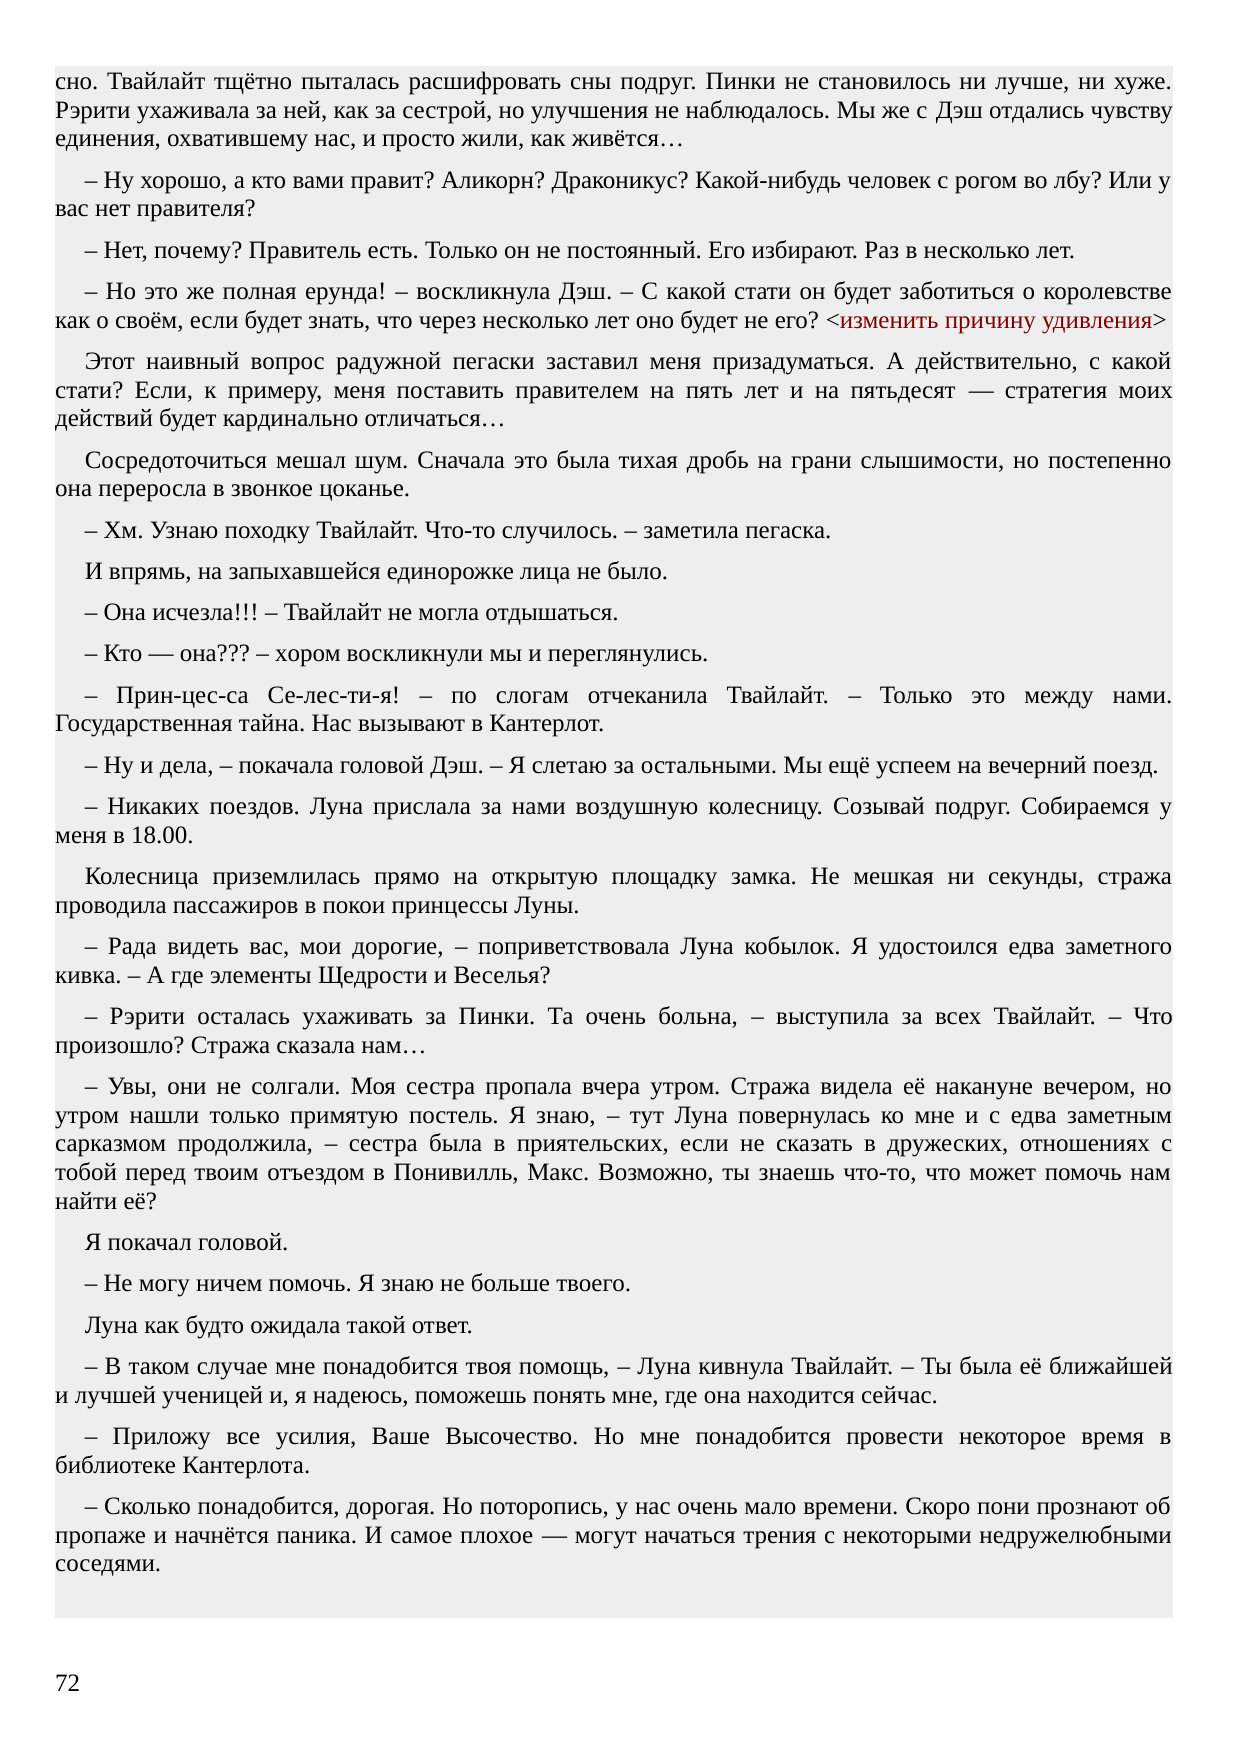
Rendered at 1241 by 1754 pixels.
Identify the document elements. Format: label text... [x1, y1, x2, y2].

text – Никаких поездов. Луна прислала за нами воздушную колесницу. Созывай подруг. Собираемся у меня в 18.00. [55, 791, 1173, 848]
text – Кто — она??? – хором воскликнули мы и переглянулись. [55, 638, 1173, 667]
text – Увы, они не солгали. Моя сестра пропала вчера утром. Стража видела её накануне вечером, но утром нашли только примятую постель. Я знаю, – тут Луна повернулась ко мне и с едва заметным сарказмом продолжила, – сестра была в приятельских, если не сказать в дружеских, отношениях с тобой перед твоим отъездом в Понивилль, Макс. Возможно, ты знаешь что-то, что может помочь нам найти её? [55, 1071, 1173, 1215]
text – Ну хорошо, а кто вами правит? Аликорн? Драконикус? Какой-нибудь человек с рогом во лбу? Или у вас нет правителя? [55, 165, 1173, 222]
text – Не могу ничем помочь. Я знаю не больше твоего. [55, 1268, 1173, 1297]
text – Хм. Узнаю походку Твайлайт. Что-то случилось. – заметила пегаска. [55, 515, 1173, 543]
text Этот наивный вопрос радужной пегаски заставил меня призадуматься. А действительно, с какой стати? Если, к примеру, меня поставить правителем на пять лет и на пятьдесят — стратегия моих действий будет кардинально отличаться… [55, 346, 1173, 432]
text – В таком случае мне понадобится твоя помощь, – Луна кивнула Твайлайт. – Ты была её ближайшей и лучшей ученицей и, я надеюсь, поможешь понять мне, где она находится сейчас. [55, 1351, 1173, 1408]
text – Прин-цес-са Се-лес-ти-я! – по слогам отчеканила Твайлайт. – Только это между нами. Государственная тайна. Нас вызывают в Кантерлот. [55, 680, 1173, 737]
text Сосредоточиться мешал шум. Сначала это была тихая дробь на грани слышимости, но постепенно она переросла в звонкое цоканье. [55, 445, 1173, 502]
text – Рэрити осталась ухаживать за Пинки. Та очень больна, – выступила за всех Твайлайт. – Что произошло? Стража сказала нам… [55, 1001, 1173, 1058]
text Луна как будто ожидала такой ответ. [55, 1310, 1173, 1338]
text Я покачал головой. [55, 1227, 1173, 1256]
text – Нет, почему? Правитель есть. Только он не постоянный. Его избирают. Раз в несколько лет. [55, 235, 1173, 263]
text – Но это же полная ерунда! – воскликнула Дэш. – С какой стати он будет заботиться о королевстве как о своём, если будет знать, что через несколько лет оно будет не его? <изменить причину удивления> [55, 276, 1173, 333]
text – Она исчезла!!! – Твайлайт не могла отдышаться. [55, 597, 1173, 626]
text И впрямь, на запыхавшейся единорожке лица не было. [55, 556, 1173, 585]
text – Ну и дела, – покачала головой Дэш. – Я слетаю за остальными. Мы ещё успеем на вечерний поезд. [55, 750, 1173, 778]
text Колесница приземлилась прямо на открытую площадку замка. Не мешкая ни секунды, стража проводила пассажиров в покои принцессы Луны. [55, 861, 1173, 918]
text сно. Твайлайт тщётно пыталась расшифровать сны подруг. Пинки не становилось ни лучше, ни хуже. Рэрити ухаживала за ней, как за сестрой, но улучшения не наблюдалось. Мы же с Дэш отдались чувству единения, охватившему нас, и просто жили, как живётся… [55, 66, 1173, 152]
text – Рада видеть вас, мои дорогие, – поприветствовала Луна кобылок. Я удостоился едва заметного кивка. – А где элементы Щедрости и Веселья? [55, 931, 1173, 988]
text – Приложу все усилия, Ваше Высочество. Но мне понадобится провести некоторое время в библиотеке Кантерлота. [55, 1421, 1173, 1478]
text – Сколько понадобится, дорогая. Но поторопись, у нас очень мало времени. Скоро пони прознают об пропаже и начнётся паника. И самое плохое — могут начаться трения с некоторыми недружелюбными соседями. [55, 1491, 1173, 1577]
